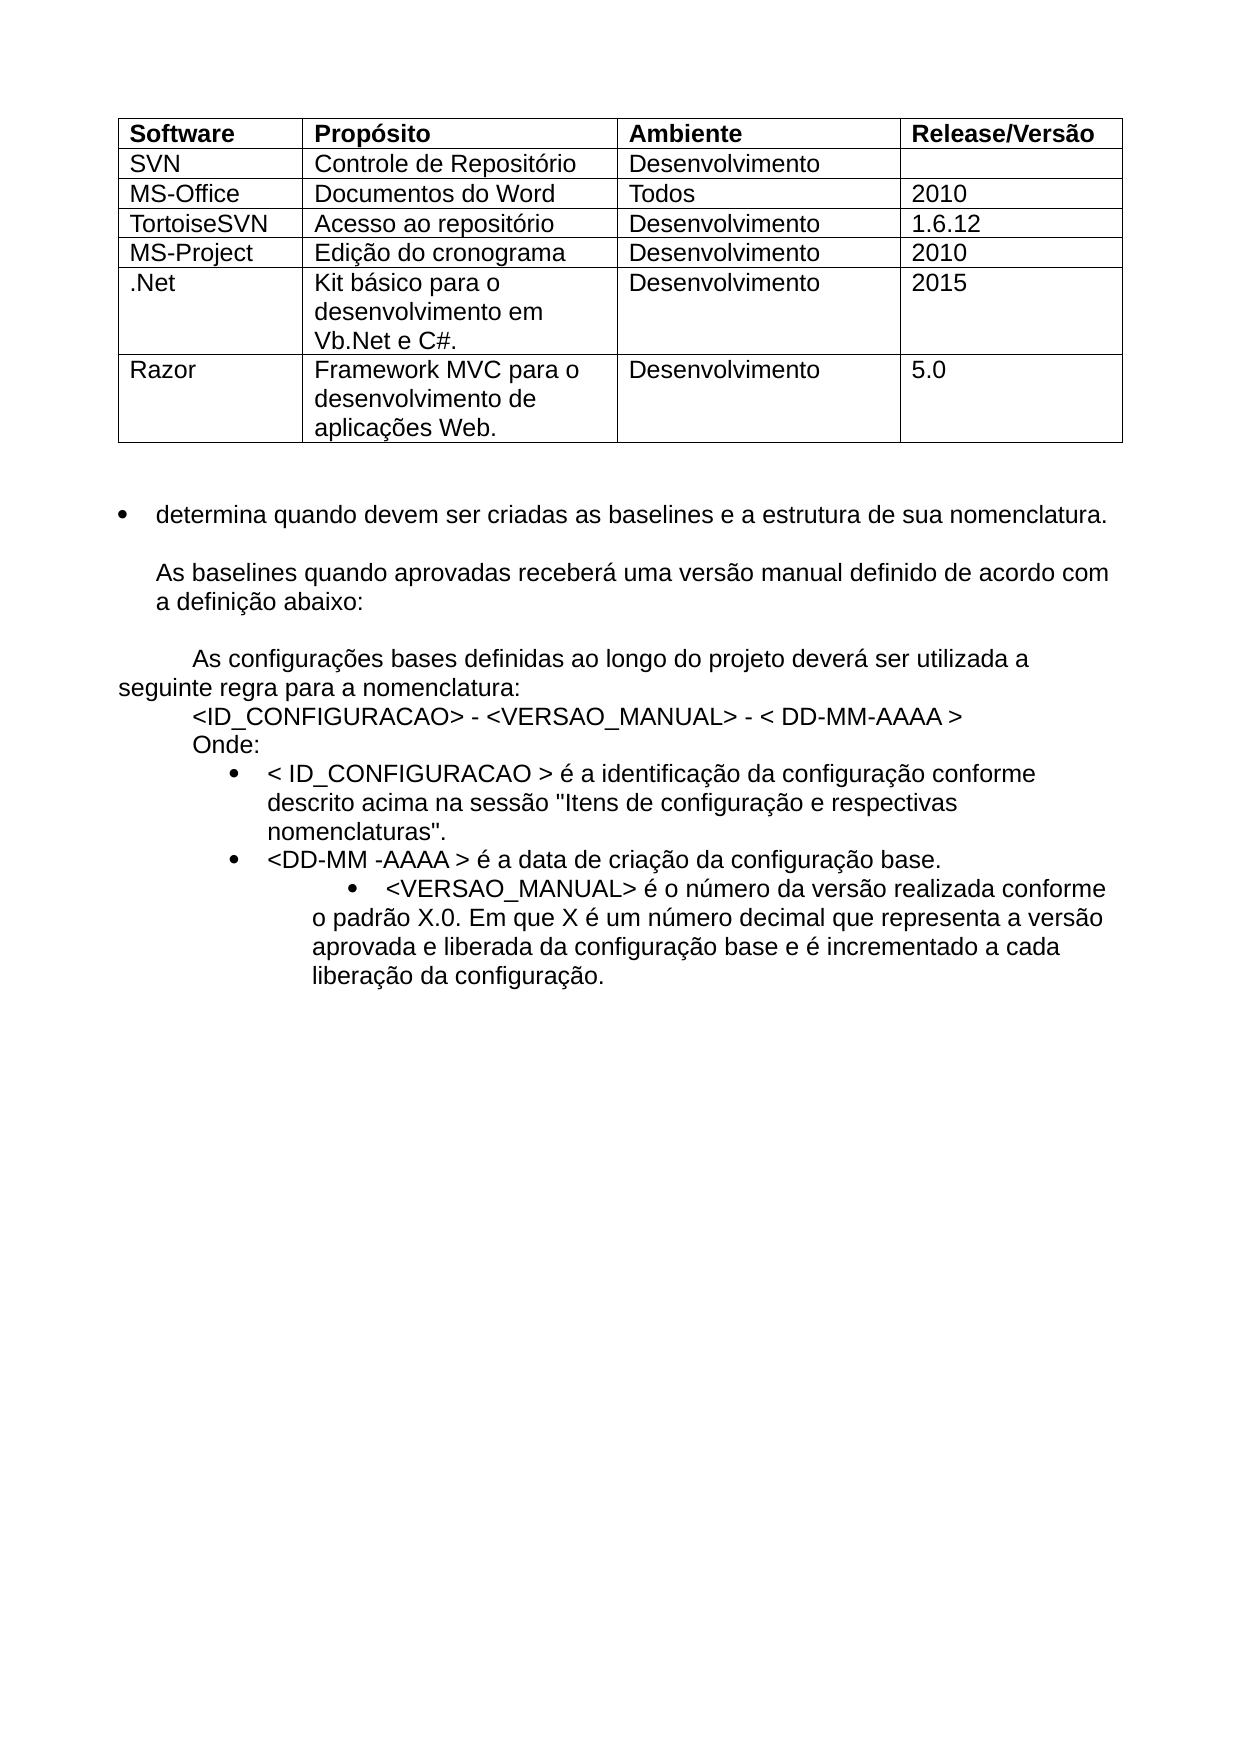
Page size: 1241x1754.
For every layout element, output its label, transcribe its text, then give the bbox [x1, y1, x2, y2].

table_cell SVN [119, 149, 302, 178]
table_cell MS-Project [119, 238, 302, 267]
table_cell 5.0 [901, 355, 1122, 442]
table_cell Kit básico para o desenvolvimento em Vb.Net e C#. [303, 268, 617, 354]
list <VERSAO_MANUAL> é o número da versão realizada conforme o padrão X.0. Em que X é um número decimal que representa a versão aprovada e liberada da configuração base e é incrementado a cada liberação da configuração. [274, 874, 1122, 989]
table_header Release/Versão [901, 119, 1122, 148]
table_cell TortoiseSVN [119, 209, 302, 237]
table_cell Desenvolvimento [618, 238, 900, 267]
table_cell Documentos do Word [303, 179, 617, 207]
table_header Software [119, 119, 302, 148]
table_header Ambiente [618, 119, 900, 148]
table_cell Desenvolvimento [618, 209, 900, 237]
table_cell .Net [119, 268, 302, 354]
list determina quando devem ser criadas as baselines e a estrutura de sua nomenclatura. [118, 500, 1122, 529]
table_cell MS-Office [119, 179, 302, 207]
table_cell Controle de Repositório [303, 149, 617, 178]
list <DD-MM -AAAA > é a data de criação da configuração base. [229, 845, 1122, 874]
table_cell 1.6.12 [901, 209, 1122, 237]
table_header Propósito [303, 119, 617, 148]
table_cell Desenvolvimento [618, 355, 900, 442]
table_cell 2010 [901, 238, 1122, 267]
table_cell Desenvolvimento [618, 268, 900, 354]
table_cell Desenvolvimento [618, 149, 900, 178]
text As baselines quando aprovadas receberá uma versão manual definido de acordo com a definição abaixo: [156, 558, 1122, 615]
table_cell 2015 [901, 268, 1122, 354]
table_cell Edição do cronograma [303, 238, 617, 267]
table_cell Acesso ao repositório [303, 209, 617, 237]
list < ID_CONFIGURACAO > é a identificação da configuração conforme descrito acima na sessão "Itens de configuração e respectivas nomenclaturas". [229, 759, 1122, 845]
text As configurações bases definidas ao longo do projeto deverá ser utilizada a seguinte regra para a nomenclatura: [118, 644, 1122, 702]
table_cell Todos [618, 179, 900, 207]
table_cell Framework MVC para o desenvolvimento de aplicações Web. [303, 355, 617, 442]
table_cell [901, 149, 1122, 178]
table_cell Razor [119, 355, 302, 442]
text <ID_CONFIGURACAO> - <VERSAO_MANUAL> - < DD-MM-AAAA > [118, 702, 1122, 730]
table_cell 2010 [901, 179, 1122, 207]
text Onde: [118, 730, 1122, 759]
